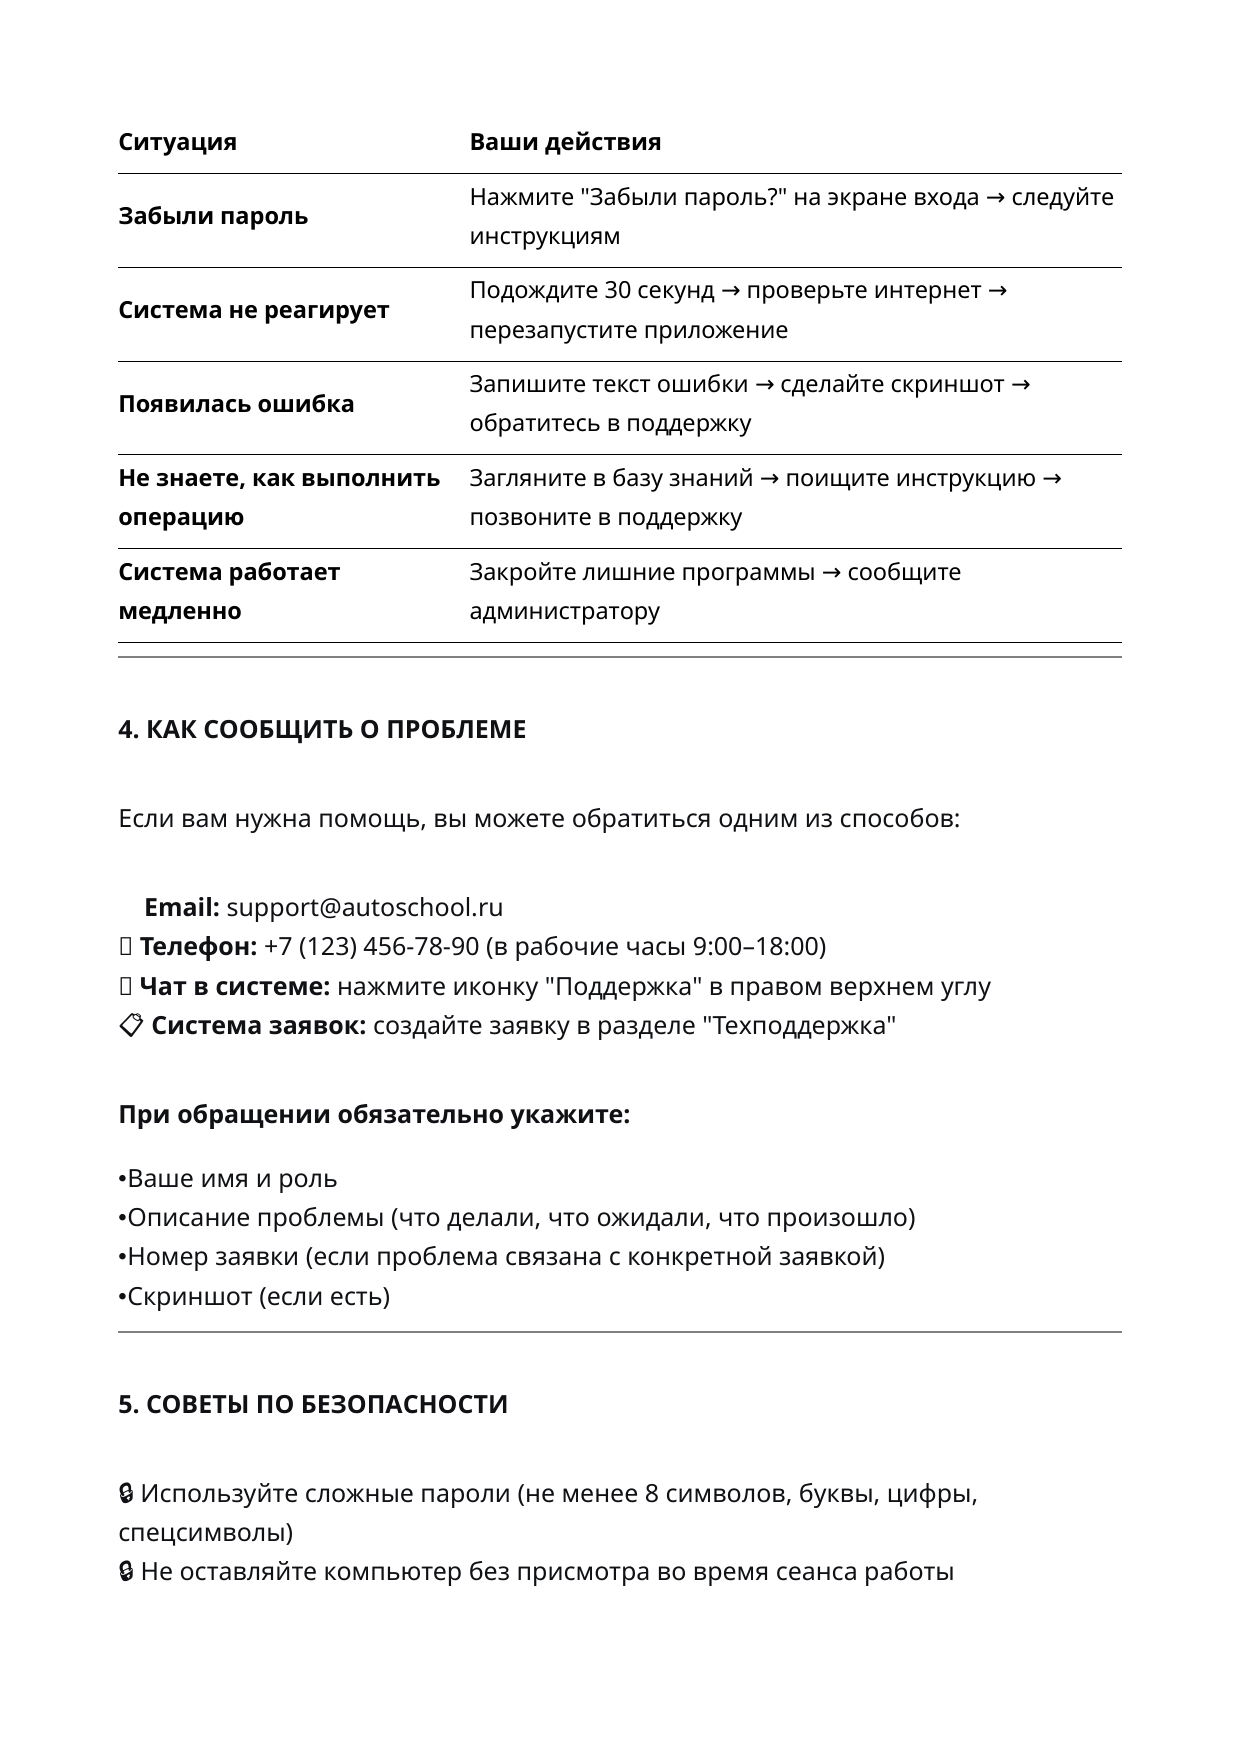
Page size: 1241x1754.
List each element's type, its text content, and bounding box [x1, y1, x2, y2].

table_cell Закройте лишние программы → сообщите администратору [469, 549, 1122, 642]
text 4. КАК СООБЩИТЬ О ПРОБЛЕМЕ [118, 711, 1122, 746]
table_header Ситуация [118, 118, 469, 173]
table_cell Подождите 30 секунд → проверьте интернет → перезапустите приложение [469, 268, 1122, 361]
list Скриншот (если есть) [118, 1278, 1122, 1312]
table_cell Нажмите "Забыли пароль?" на экране входа → следуйте инструкциям [469, 174, 1122, 267]
list Ваше имя и роль [118, 1161, 1122, 1195]
table_cell Забыли пароль [118, 174, 469, 267]
table_cell Система не реагирует [118, 268, 469, 361]
text При обращении обязательно укажите: [118, 1096, 1122, 1131]
text 5. СОВЕТЫ ПО БЕЗОПАСНОСТИ [118, 1387, 1122, 1421]
text 🔒 Используйте сложные пароли (не менее 8 символов, буквы, цифры, спецсимволы) 🔒 Не оставляйте компьютер без присмотра во время сеанса работы [118, 1476, 1122, 1588]
table_cell Запишите текст ошибки → сделайте скриншот → обратитесь в поддержку [469, 362, 1122, 454]
text Если вам нужна помощь, вы можете обратиться одним из способов: [118, 801, 1122, 835]
table_cell Система работает медленно [118, 549, 469, 642]
table_header Ваши действия [469, 118, 1122, 173]
table_cell Не знаете, как выполнить операцию [118, 455, 469, 548]
table_cell Появилась ошибка [118, 362, 469, 454]
list Описание проблемы (что делали, что ожидали, что произошло) [118, 1200, 1122, 1234]
text 📧 Email: support@autoschool.ru 📞 Телефон: +7 (123) 456-78-90 (в рабочие часы 9:00–18:00) 💬 Чат в системе: нажмите иконку "Поддержка" в правом верхнем углу 📋 Система заявок: создайте заявку в разделе "Техподдержка" [118, 890, 1122, 1041]
list Номер заявки (если проблема связана с конкретной заявкой) [118, 1239, 1122, 1273]
table_cell Загляните в базу знаний → поищите инструкцию → позвоните в поддержку [469, 455, 1122, 548]
